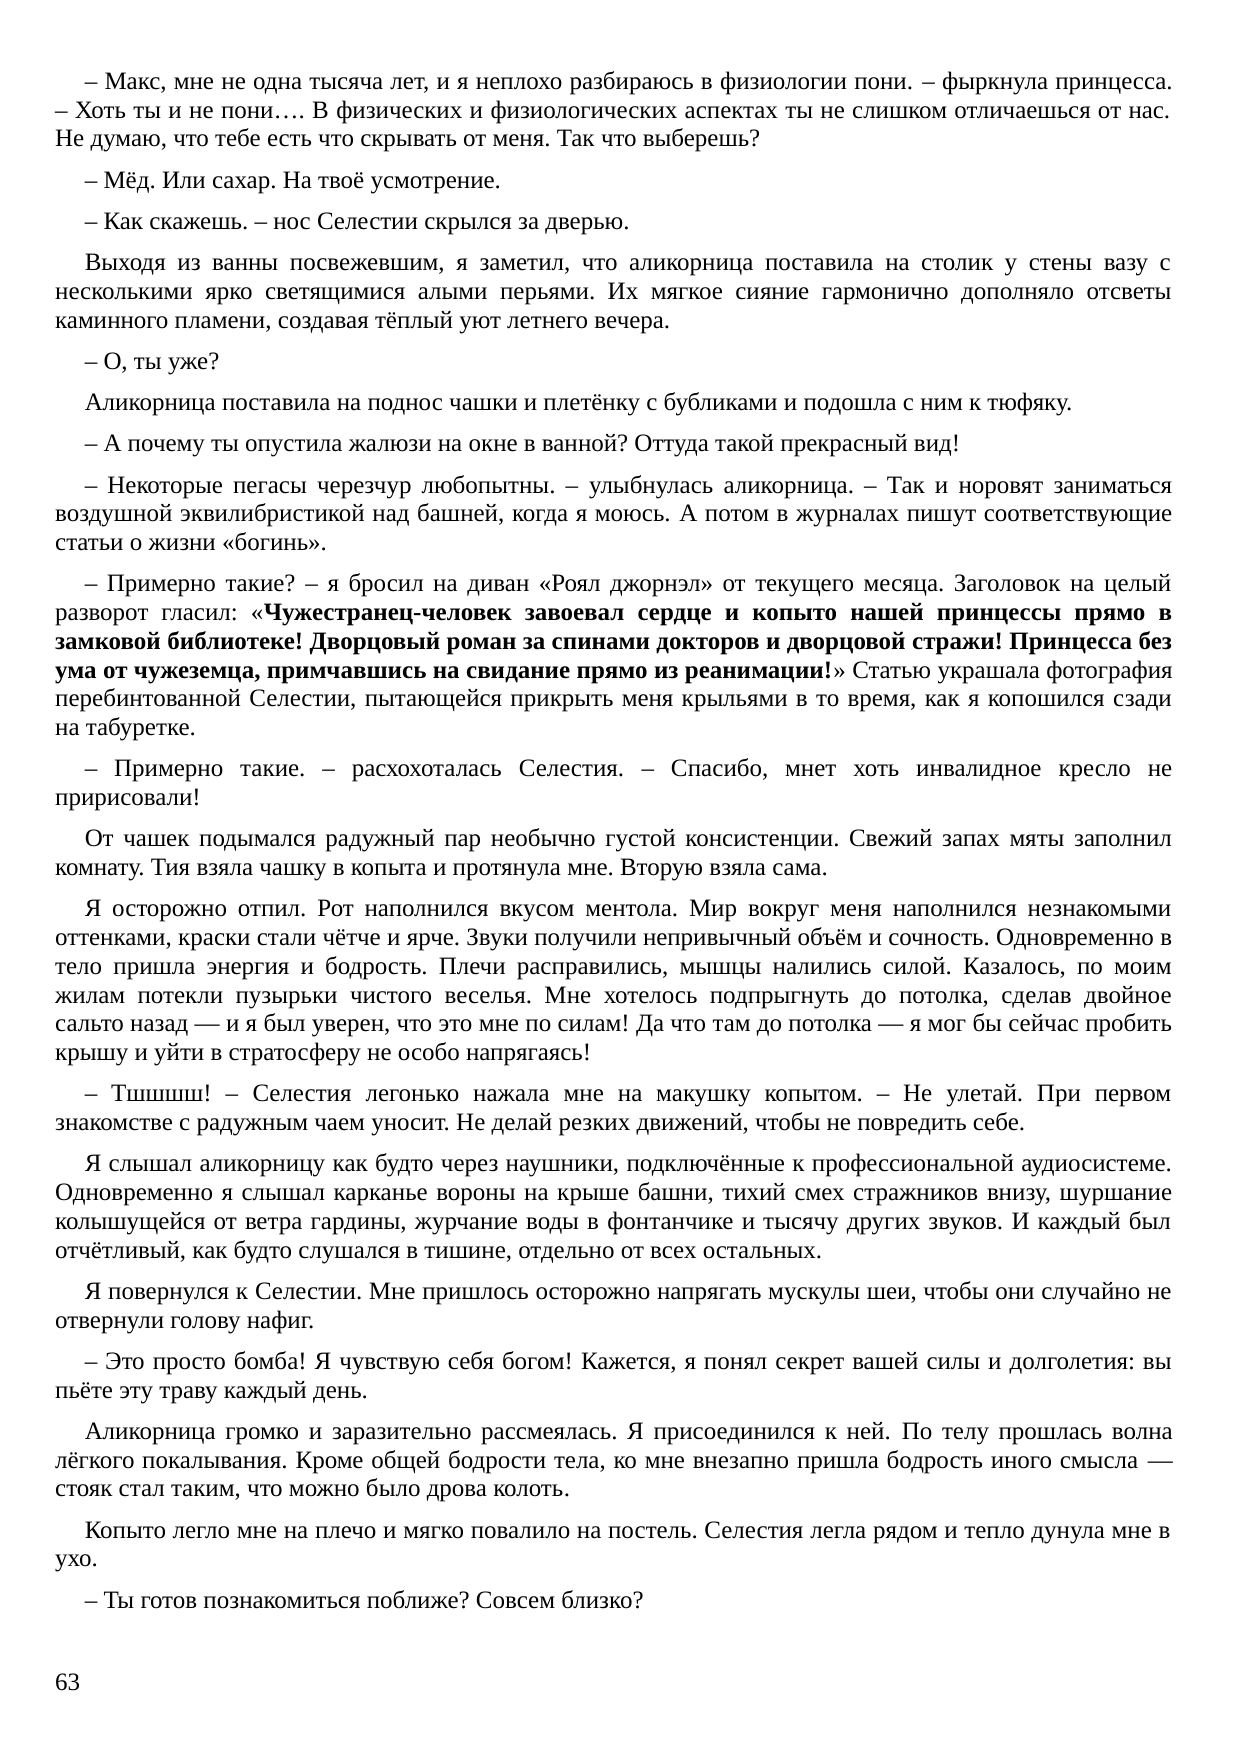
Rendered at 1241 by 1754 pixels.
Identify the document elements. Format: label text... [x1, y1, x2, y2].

text – Примерно такие. – расхохоталась Селестия. – Спасибо, мнет хоть инвалидное кресло не пририсовали! [55, 753, 1173, 811]
text – Макс, мне не одна тысяча лет, и я неплохо разбираюсь в физиологии пони. – фыркнула принцесса. – Хоть ты и не пони…. В физических и физиологических аспектах ты не слишком отличаешься от нас. Не думаю, что тебе есть что скрывать от меня. Так что выберешь? [55, 66, 1173, 152]
text Аликорница громко и заразительно рассмеялась. Я присоединился к ней. По телу прошлась волна лёгкого покалывания. Кроме общей бодрости тела, ко мне внезапно пришла бодрость иного смысла — стояк стал таким, что можно было дрова колоть. [55, 1416, 1173, 1502]
text Аликорница поставила на поднос чашки и плетёнку с бубликами и подошла с ним к тюфяку. [55, 387, 1173, 416]
text – А почему ты опустила жалюзи на окне в ванной? Оттуда такой прекрасный вид! [55, 428, 1173, 457]
text – Тшшшш! – Селестия легонько нажала мне на макушку копытом. – Не улетай. При первом знакомстве с радужным чаем уносит. Не делай резких движений, чтобы не повредить себе. [55, 1078, 1173, 1136]
text От чашек подымался радужный пар необычно густой консистенции. Свежий запах мяты заполнил комнату. Тия взяла чашку в копыта и протянула мне. Вторую взяла сама. [55, 823, 1173, 881]
text Я осторожно отпил. Рот наполнился вкусом ментола. Мир вокруг меня наполнился незнакомыми оттенками, краски стали чётче и ярче. Звуки получили непривычный объём и сочность. Одновременно в тело пришла энергия и бодрость. Плечи расправились, мышцы налились силой. Казалось, по моим жилам потекли пузырьки чистого веселья. Мне хотелось подпрыгнуть до потолка, сделав двойное сальто назад — и я был уверен, что это мне по силам! Да что там до потолка — я мог бы сейчас пробить крышу и уйти в стратосферу не особо напрягаясь! [55, 893, 1173, 1066]
text – Мёд. Или сахар. На твоё усмотрение. [55, 165, 1173, 193]
text Выходя из ванны посвежевшим, я заметил, что аликорница поставила на столик у стены вазу с несколькими ярко светящимися алыми перьями. Их мягкое сияние гармонично дополняло отсветы каминного пламени, создавая тёплый уют летнего вечера. [55, 247, 1173, 333]
text Копыто легло мне на плечо и мягко повалило на постель. Селестия легла рядом и тепло дунула мне в ухо. [55, 1515, 1173, 1572]
text Я повернулся к Селестии. Мне пришлось осторожно напрягать мускулы шеи, чтобы они случайно не отвернули голову нафиг. [55, 1276, 1173, 1333]
text – Некоторые пегасы черезчур любопытны. – улыбнулась аликорница. – Так и норовят заниматься воздушной эквилибристикой над башней, когда я моюсь. А потом в журналах пишут соответствующие статьи о жизни «богинь». [55, 470, 1173, 556]
text – О, ты уже? [55, 346, 1173, 375]
text – Как скажешь. – нос Селестии скрылся за дверью. [55, 206, 1173, 235]
text – Примерно такие? – я бросил на диван «Роял джорнэл» от текущего месяца. Заголовок на целый разворот гласил: «Чужестранец-человек завоевал сердце и копыто нашей принцессы прямо в замковой библиотеке! Дворцовый роман за спинами докторов и дворцовой стражи! Принцесса без ума от чужеземца, примчавшись на свидание прямо из реанимации!» Статью украшала фотография перебинтованной Селестии, пытающейся прикрыть меня крыльями в то время, как я копошился сзади на табуретке. [55, 568, 1173, 741]
text – Это просто бомба! Я чувствую себя богом! Кажется, я понял секрет вашей силы и долголетия: вы пьёте эту траву каждый день. [55, 1346, 1173, 1403]
text – Ты готов познакомиться поближе? Совсем близко? [55, 1585, 1173, 1613]
text Я слышал аликорницу как будто через наушники, подключённые к профессиональной аудиосистеме. Одновременно я слышал карканье вороны на крыше башни, тихий смех стражников внизу, шуршание колышущейся от ветра гардины, журчание воды в фонтанчике и тысячу других звуков. И каждый был отчётливый, как будто слушался в тишине, отдельно от всех остальных. [55, 1148, 1173, 1263]
